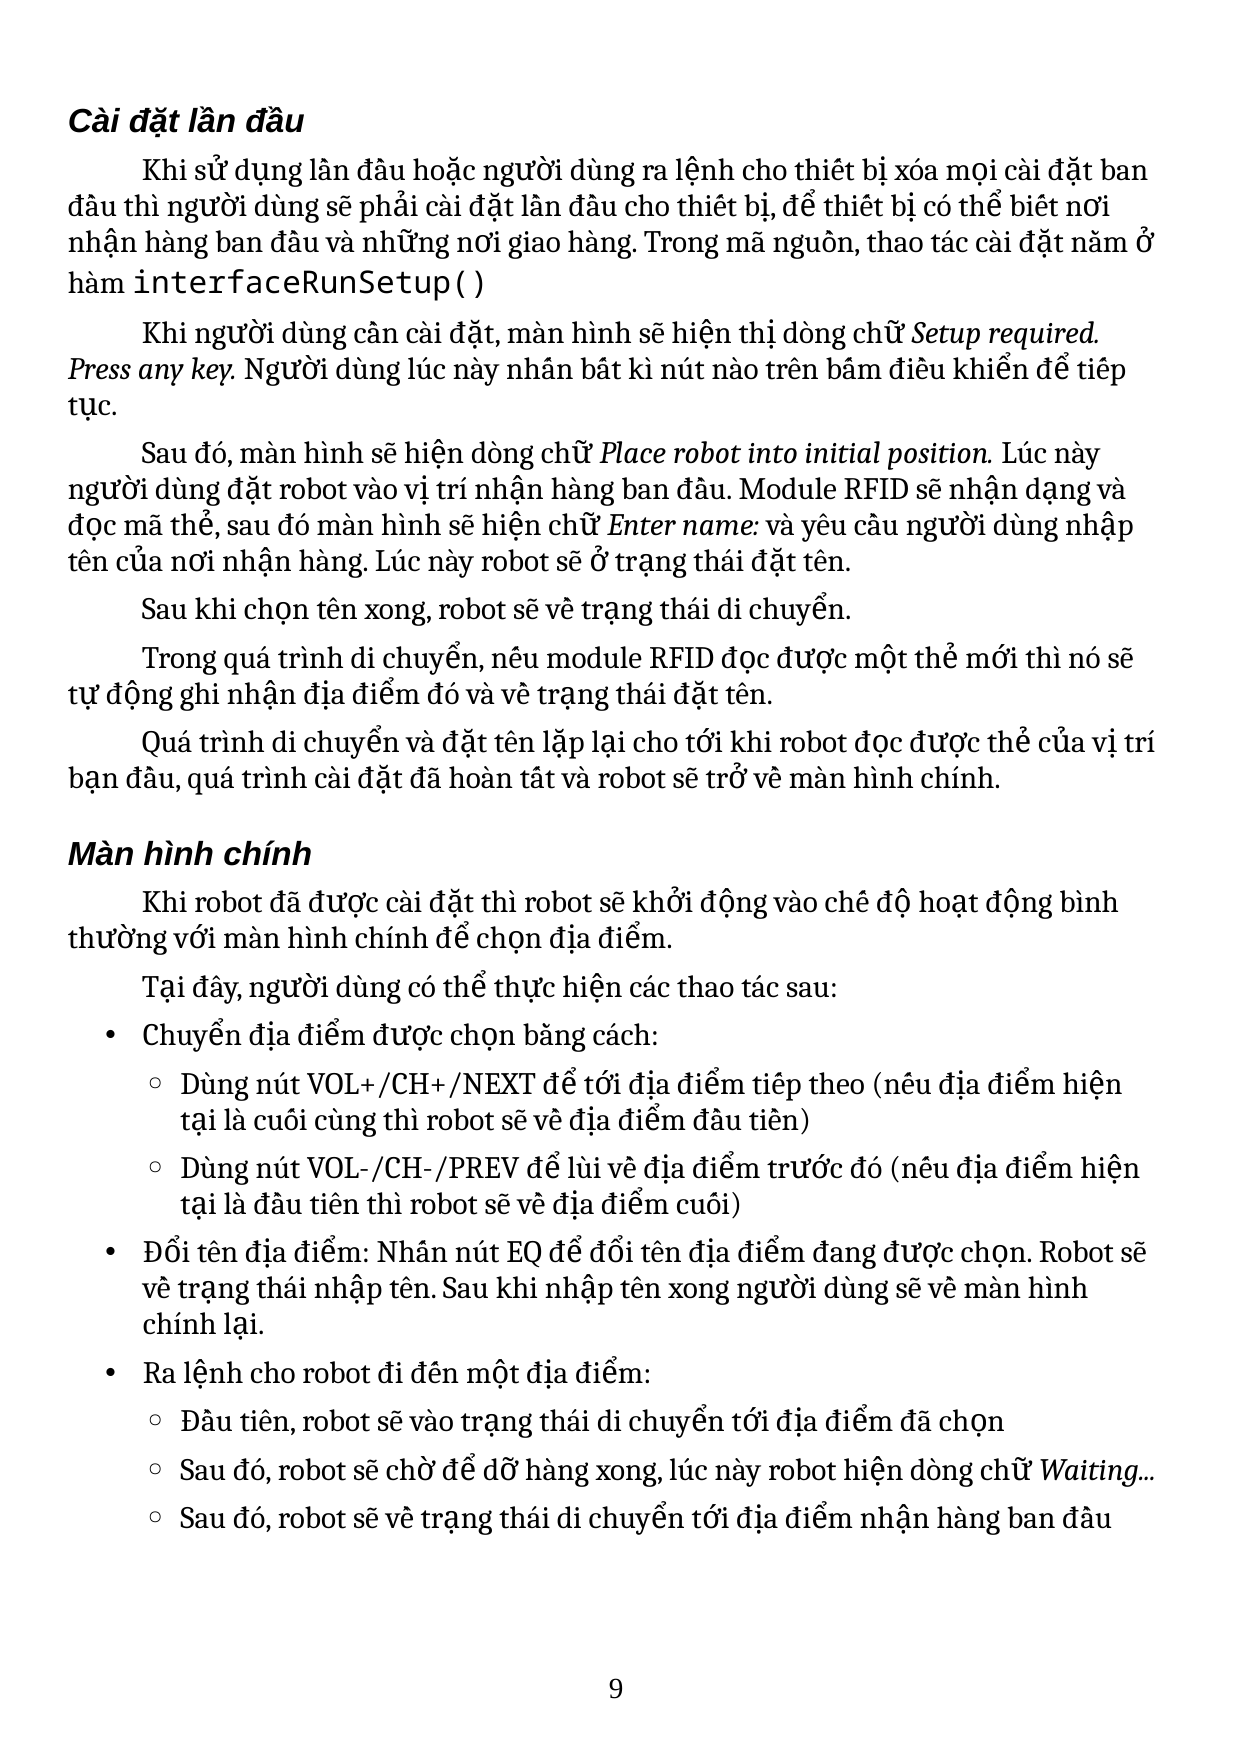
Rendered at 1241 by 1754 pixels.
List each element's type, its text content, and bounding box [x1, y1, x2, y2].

text Trong quá trình di chuyển, nếu module RFID đọc được một thẻ mới thì nó sẽ tự động ghi nhận địa điểm đó và về trạng thái đặt tên. [68, 640, 1164, 712]
list Đổi tên địa điểm: Nhấn nút EQ để đổi tên địa điểm đang được chọn. Robot sẽ về trạng thái nhập tên. Sau khi nhập tên xong người dùng sẽ về màn hình chính lại. [105, 1235, 1164, 1343]
text Khi người dùng cần cài đặt, màn hình sẽ hiện thị dòng chữ Setup required. Press any key. Người dùng lúc này nhấn bất kì nút nào trên bấm điều khiển để tiếp tục. [68, 315, 1164, 423]
text Khi sử dụng lần đầu hoặc người dùng ra lệnh cho thiết bị xóa mọi cài đặt ban đầu thì người dùng sẽ phải cài đặt lần đầu cho thiết bị, để thiết bị có thể biết nơi nhận hàng ban đầu và những nơi giao hàng. Trong mã nguồn, thao tác cài đặt nằm ở hàm interfaceRunSetup() [68, 152, 1164, 303]
list Sau đó, robot sẽ về trạng thái di chuyển tới địa điểm nhận hàng ban đầu [143, 1500, 1164, 1536]
text Sau đó, màn hình sẽ hiện dòng chữ Place robot into initial position. Lúc này người dùng đặt robot vào vị trí nhận hàng ban đầu. Module RFID sẽ nhận dạng và đọc mã thẻ, sau đó màn hình sẽ hiện chữ Enter name: và yêu cầu người dùng nhập tên của nơi nhận hàng. Lúc này robot sẽ ở trạng thái đặt tên. [68, 435, 1164, 579]
list Đầu tiên, robot sẽ vào trạng thái di chuyển tới địa điểm đã chọn [143, 1403, 1164, 1439]
subtitle Cài đặt lần đầu [68, 101, 1164, 140]
text Quá trình di chuyển và đặt tên lặp lại cho tới khi robot đọc được thẻ của vị trí bạn đầu, quá trình cài đặt đã hoàn tất và robot sẽ trở về màn hình chính. [68, 724, 1164, 796]
list Chuyển địa điểm được chọn bằng cách: [105, 1018, 1164, 1053]
text Sau khi chọn tên xong, robot sẽ về trạng thái di chuyển. [68, 592, 1164, 628]
text Tại đây, người dùng có thể thực hiện các thao tác sau: [68, 969, 1164, 1005]
list Sau đó, robot sẽ chờ để dỡ hàng xong, lúc này robot hiện dòng chữ Waiting... [143, 1452, 1164, 1488]
subtitle Màn hình chính [68, 834, 1164, 872]
list Dùng nút VOL+/CH+/NEXT để tới địa điểm tiếp theo (nếu địa điểm hiện tại là cuối cùng thì robot sẽ về địa điểm đầu tiền) [143, 1066, 1164, 1138]
list Dùng nút VOL-/CH-/PREV để lùi về địa điểm trước đó (nếu địa điểm hiện tại là đầu tiên thì robot sẽ về địa điểm cuối) [143, 1150, 1164, 1222]
list Ra lệnh cho robot đi đến một địa điểm: [105, 1355, 1164, 1391]
text Khi robot đã được cài đặt thì robot sẽ khởi động vào chế độ hoạt động bình thường với màn hình chính để chọn địa điểm. [68, 885, 1164, 957]
